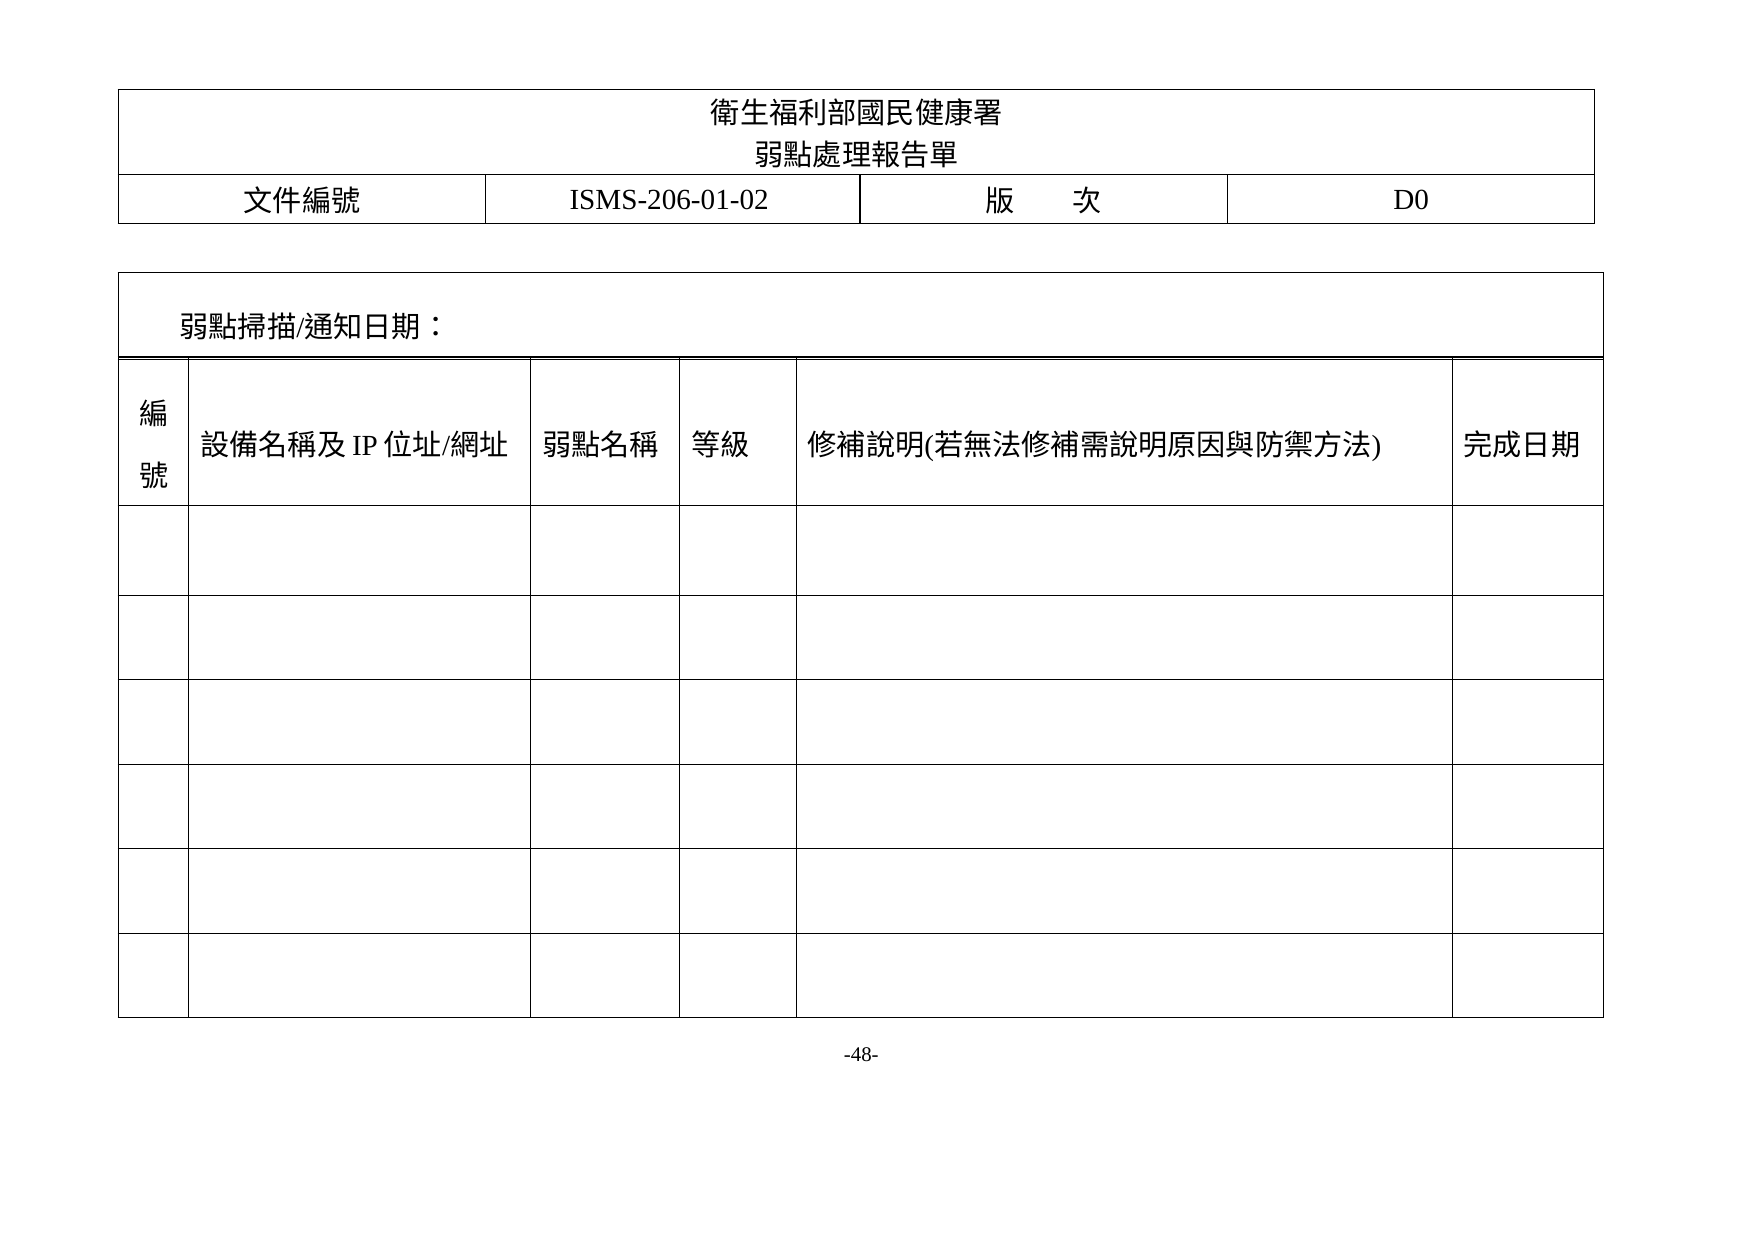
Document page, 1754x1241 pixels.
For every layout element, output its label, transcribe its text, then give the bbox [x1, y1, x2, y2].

table_cell [119, 680, 188, 764]
table_cell [1453, 596, 1603, 679]
table_cell 等級 [680, 360, 796, 505]
table_cell [680, 849, 796, 933]
table_cell [189, 934, 530, 1017]
table_cell 完成日期 [1453, 360, 1603, 505]
table_cell [189, 596, 530, 679]
table_cell [189, 680, 530, 764]
table_cell [189, 506, 530, 595]
table_cell [119, 596, 188, 679]
table_cell 弱點名稱 [531, 360, 679, 505]
table_cell [189, 765, 530, 848]
table_cell [1453, 765, 1603, 848]
table_cell 修補說明(若無法修補需說明原因與防禦方法) [797, 360, 1452, 505]
table_cell [531, 765, 679, 848]
table_cell [797, 506, 1452, 595]
table_cell [531, 934, 679, 1017]
table_cell [797, 934, 1452, 1017]
table_cell 編號 [119, 360, 188, 505]
table_cell [797, 596, 1452, 679]
table_cell [680, 680, 796, 764]
table_cell [1453, 680, 1603, 764]
table_header 弱點掃描/通知日期： [119, 273, 1603, 356]
table_cell [797, 849, 1452, 933]
table_cell [189, 849, 530, 933]
table_cell [119, 934, 188, 1017]
table_cell [680, 765, 796, 848]
table_cell [1453, 506, 1603, 595]
table_cell [680, 506, 796, 595]
table_cell [797, 765, 1452, 848]
table_cell [1453, 849, 1603, 933]
table_cell [531, 506, 679, 595]
table_cell [531, 849, 679, 933]
table_cell [531, 596, 679, 679]
table_cell [119, 506, 188, 595]
table_cell [119, 765, 188, 848]
table_cell [531, 680, 679, 764]
table_cell [797, 680, 1452, 764]
table_cell [680, 934, 796, 1017]
table_cell [1453, 934, 1603, 1017]
table_cell 設備名稱及IP位址/網址 [189, 360, 530, 505]
table_cell [119, 849, 188, 933]
table_cell [680, 596, 796, 679]
